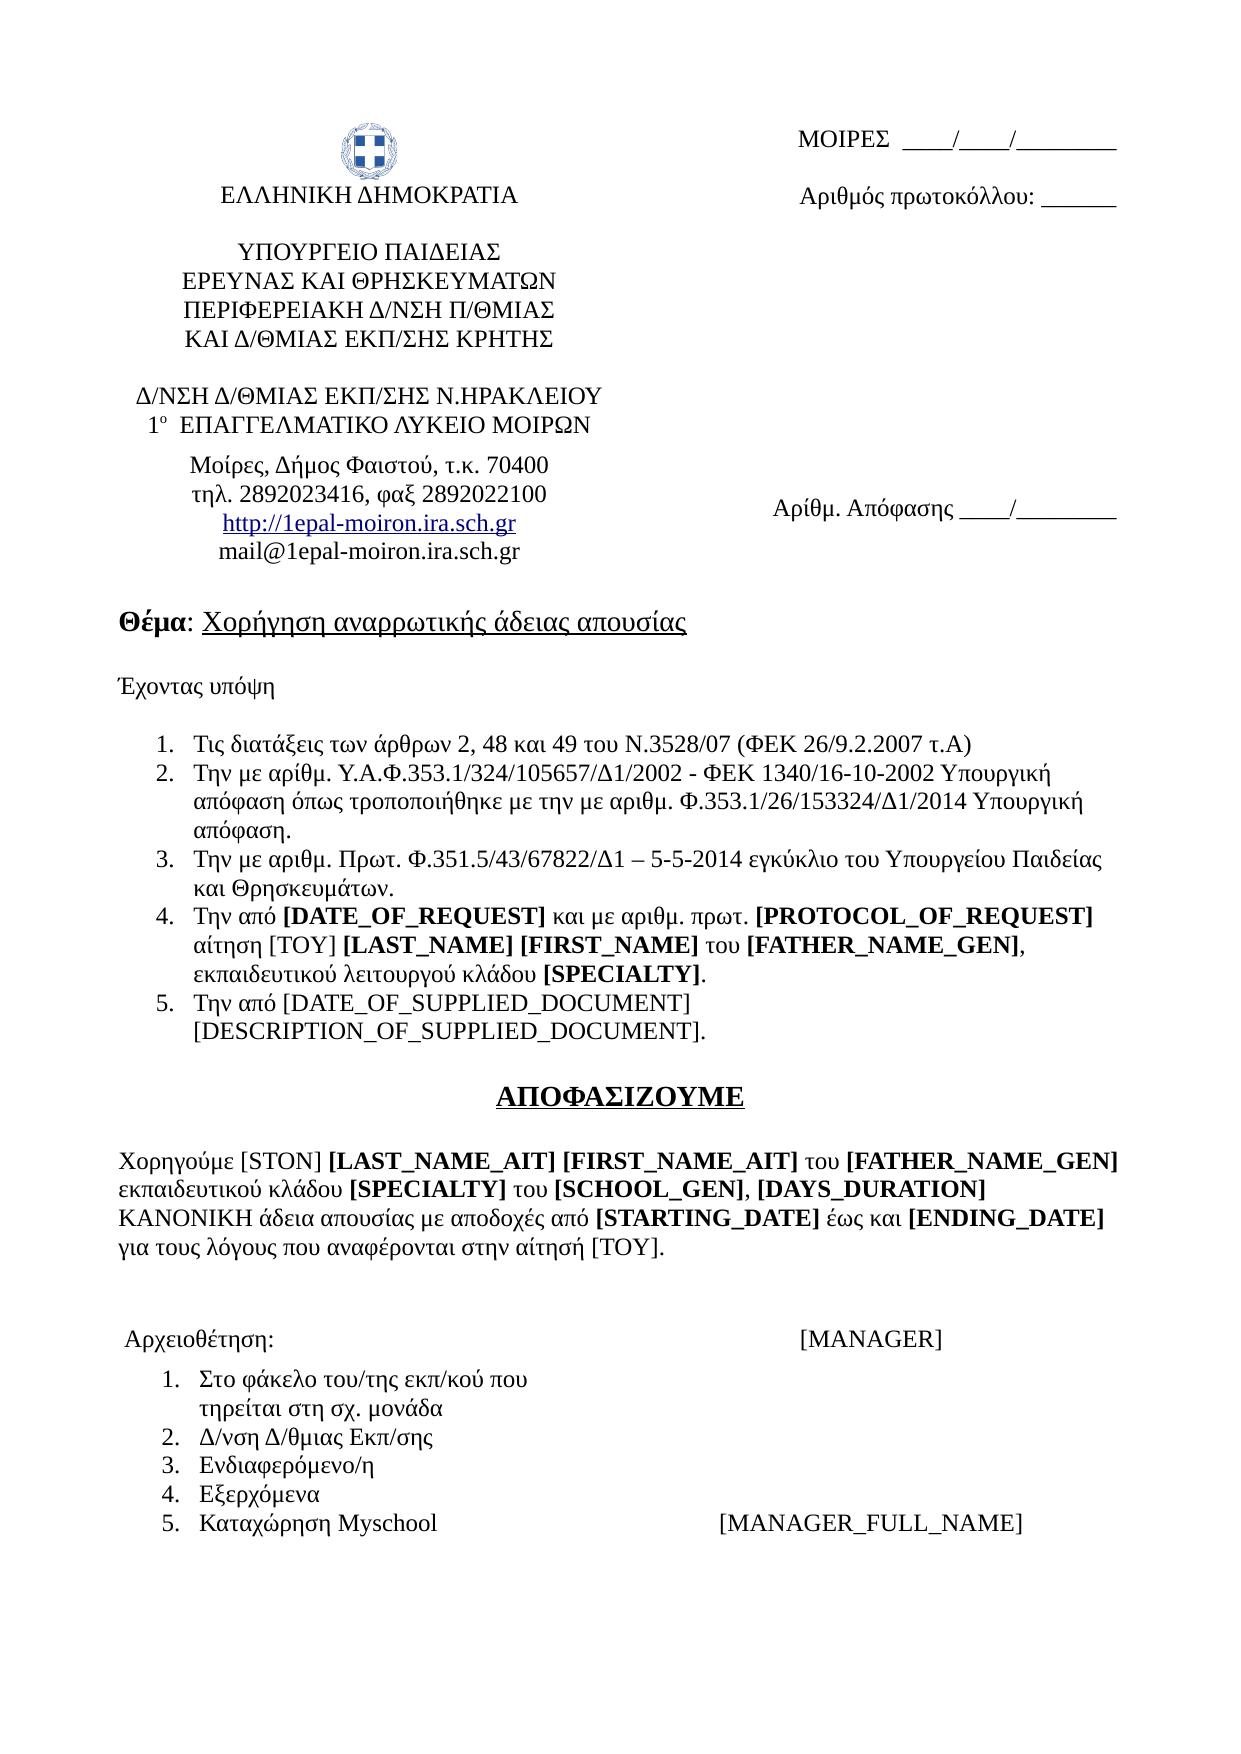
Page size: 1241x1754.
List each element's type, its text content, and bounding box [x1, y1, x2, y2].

text Θέμα: Χορήγηση αναρρωτικής άδειας απουσίας [118, 604, 1122, 638]
text ΑΠΟΦΑΣΙΖΟΥΜΕ [118, 1079, 1122, 1112]
picture [341, 123, 398, 180]
table_header [MANAGER] [620, 1318, 1122, 1358]
list Την με αρίθμ. Υ.Α.Φ.353.1/324/105657/Δ1/2002 - ΦΕΚ 1340/16-10-2002 Υπουργική απόφαση όπως τροποποιήθηκε με την με αριθμ. Φ.353.1/26/153324/Δ1/2014 Υπουργική απόφαση. [156, 758, 1122, 844]
table_cell Αρίθμ. Απόφασης ____/________ [620, 444, 1122, 571]
table_cell [MANAGER_FULL_NAME] [620, 1359, 1122, 1542]
list Τις διατάξεις των άρθρων 2, 48 και 49 του Ν.3528/07 (ΦΕΚ 26/9.2.2007 τ.Α) [156, 729, 1122, 758]
table_cell Στο φάκελο του/της εκπ/κού που τηρείται στη σχ. μονάδα Δ/νση Δ/θμιας Εκπ/σης Ενδιαφερόμενο/η Εξερχόμενα Καταχώρηση Myschool [118, 1359, 620, 1542]
text Χορηγούμε [STON] [LAST_NAME_AIT] [FIRST_NAME_AIT] του [FATHER_NAME_GEN] εκπαιδευτικού κλάδου [SPECIALTY] του [SCHOOL_GEN], [DAYS_DURATION] ΚΑΝΟΝΙΚΗ άδεια απουσίας με αποδοχές από [STARTING_DATE] έως και [ENDING_DATE] για τους λόγους που αναφέρονται στην αίτησή [TOY]. [118, 1146, 1122, 1261]
table_header ΜΟΙΡΕΣ ____/____/________ Aριθμός πρωτοκόλλου: ______ [620, 118, 1122, 444]
table_header Αρχειοθέτηση: [118, 1318, 620, 1358]
list Την από [DATE_OF_REQUEST] και με αριθμ. πρωτ. [PROTOCOL_OF_REQUEST] αίτηση [TOY] [LAST_NAME] [FIRST_NAME] του [FATHER_NAME_GEN], εκπαιδευτικού λειτουργού κλάδου [SPECIALTY]. [156, 901, 1122, 988]
table_cell Μοίρες, Δήμος Φαιστού, τ.κ. 70400 τηλ. 2892023416, φαξ 2892022100 http://1epal-moiron.ira.sch.gr mail@1epal-moiron.ira.sch.gr [118, 444, 620, 571]
table_header ΕΛΛΗΝΙΚΗ ΔΗΜΟΚΡΑΤΙΑ ΥΠΟΥΡΓΕΙΟ ΠΑΙΔΕΙΑΣ ΕΡΕΥΝΑΣ ΚΑΙ ΘΡΗΣΚΕΥΜΑΤΩΝ ΠΕΡΙΦΕΡΕΙΑΚΗ Δ/ΝΣΗ Π/ΘΜΙΑΣ ΚΑΙ Δ/ΘΜΙΑΣ ΕΚΠ/ΣΗΣ ΚΡΗΤΗΣ Δ/ΝΣΗ Δ/ΘΜΙΑΣ ΕΚΠ/ΣΗΣ Ν.ΗΡΑΚΛΕΙΟΥ 1ο ΕΠΑΓΓΕΛΜΑΤΙΚΟ ΛΥΚΕΙΟ ΜΟΙΡΩΝ [118, 118, 620, 444]
list Την με αριθμ. Πρωτ. Φ.351.5/43/67822/Δ1 – 5-5-2014 εγκύκλιο του Υπουργείου Παιδείας και Θρησκευμάτων. [156, 844, 1122, 901]
text Έχοντας υπόψη [118, 671, 1122, 700]
list Την από [DATE_OF_SUPPLIED_DOCUMENT] [DESCRIPTION_OF_SUPPLIED_DOCUMENT]. [156, 988, 1122, 1045]
